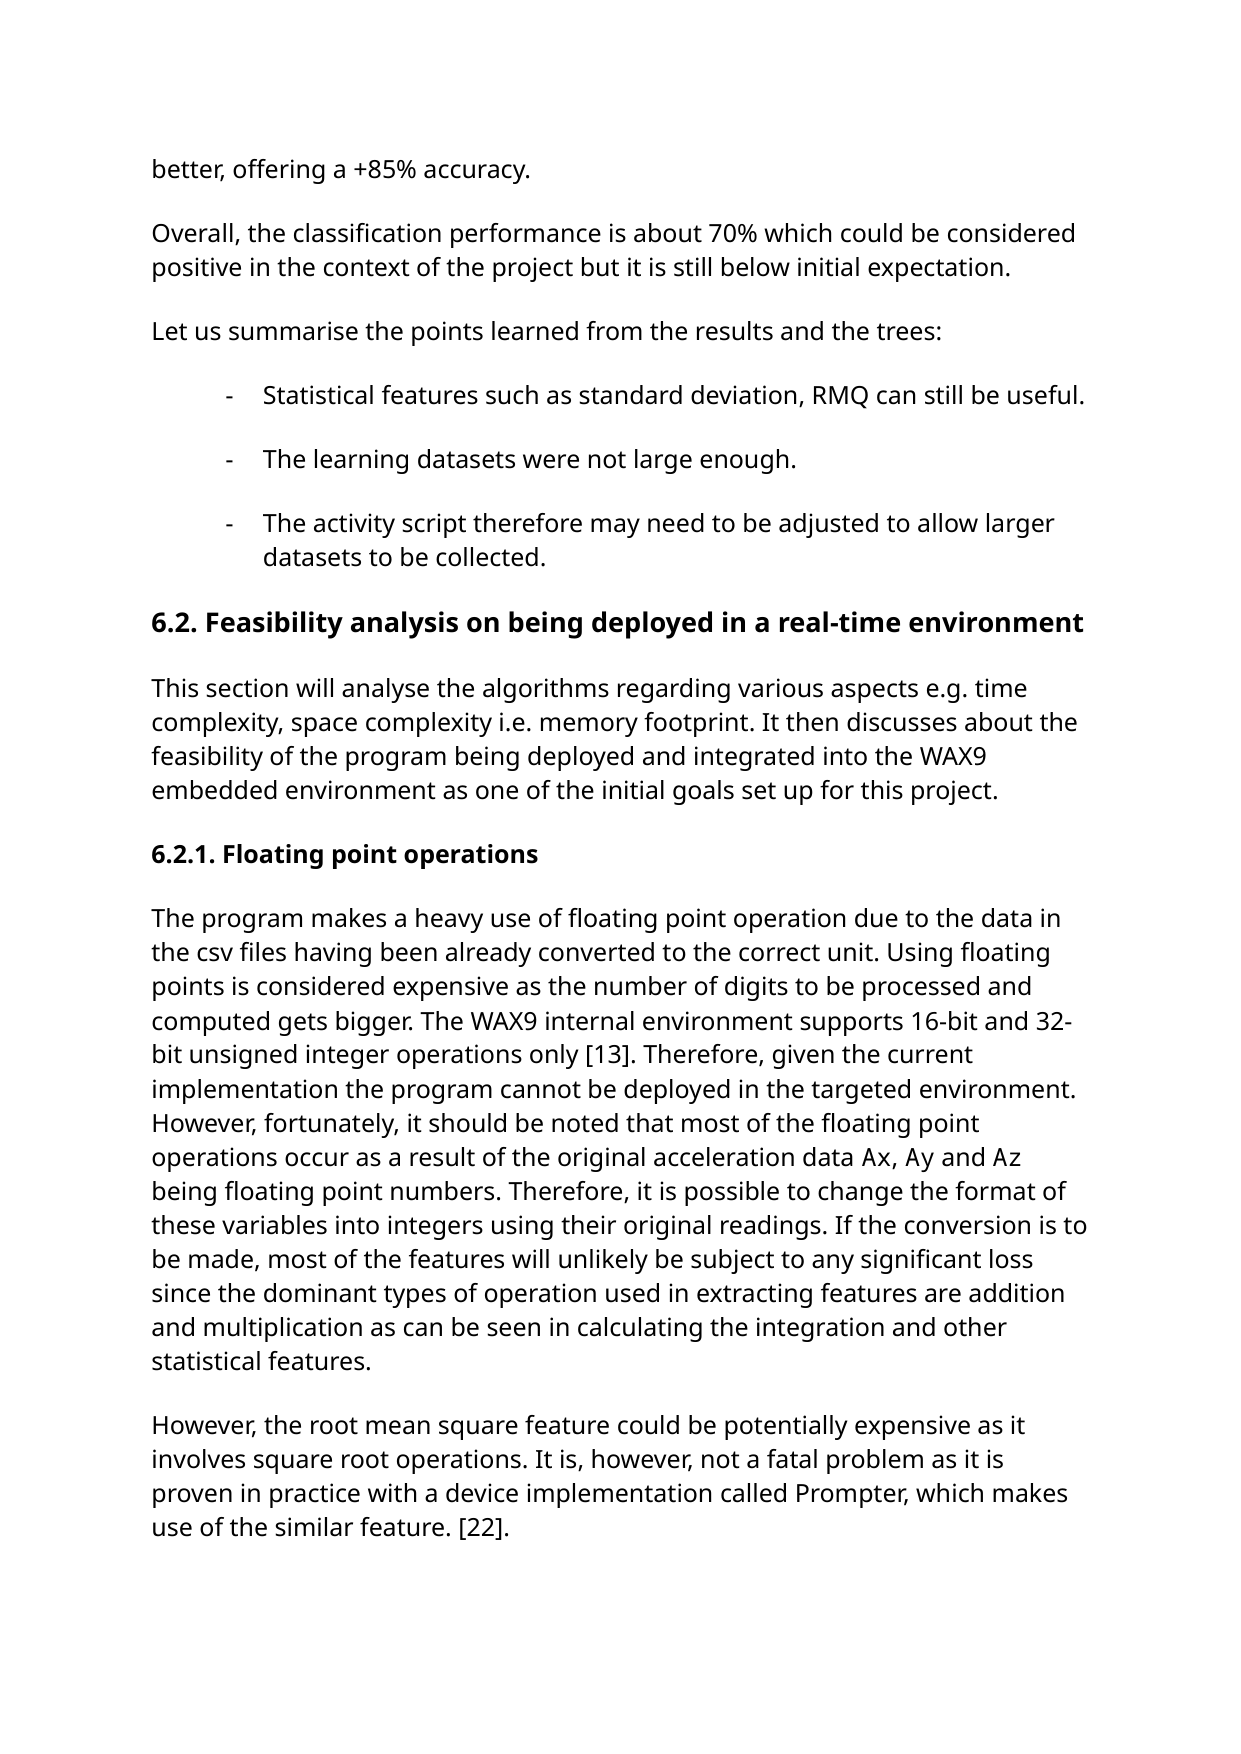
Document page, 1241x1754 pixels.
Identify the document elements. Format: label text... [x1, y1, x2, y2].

list The activity script therefore may need to be adjusted to allow larger datasets to be collected. [225, 506, 1089, 574]
text Overall, the classification performance is about 70% which could be considered positive in the context of the project but it is still below initial expectation. [151, 215, 1089, 283]
text 6.2. Feasibility analysis on being deployed in a real-time environment [151, 604, 1089, 641]
list Statistical features such as standard deviation, RMQ can still be useful. [225, 377, 1089, 412]
text The program makes a heavy use of floating point operation due to the data in the csv files having been already converted to the correct unit. Using floating points is considered expensive as the number of digits to be processed and computed gets bigger. The WAX9 internal environment supports 16-bit and 32-bit unsigned integer operations only [13]. Therefore, given the current implementation the program cannot be deployed in the targeted environment. However, fortunately, it should be noted that most of the floating point operations occur as a result of the original acceleration data Ax, Ay and Az being floating point numbers. Therefore, it is possible to change the format of these variables into integers using their original readings. If the conversion is to be made, most of the features will unlikely be subject to any significant loss since the dominant types of operation used in extracting features are addition and multiplication as can be seen in calculating the integration and other statistical features. [151, 901, 1089, 1378]
text However, the root mean square feature could be potentially expensive as it involves square root operations. It is, however, not a fatal problem as it is proven in practice with a device implementation called Prompter, which makes use of the similar feature. [22]. [151, 1408, 1089, 1544]
list The learning datasets were not large enough. [225, 442, 1089, 476]
text This section will analyse the algorithms regarding various aspects e.g. time complexity, space complexity i.e. memory footprint. It then discusses about the feasibility of the program being deployed and integrated into the WAX9 embedded environment as one of the initial goals set up for this project. [151, 671, 1089, 807]
text Let us summarise the points learned from the results and the trees: [151, 313, 1089, 347]
text better, offering a +85% accuracy. [151, 151, 1089, 185]
text 6.2.1. Floating point operations [151, 837, 1089, 871]
